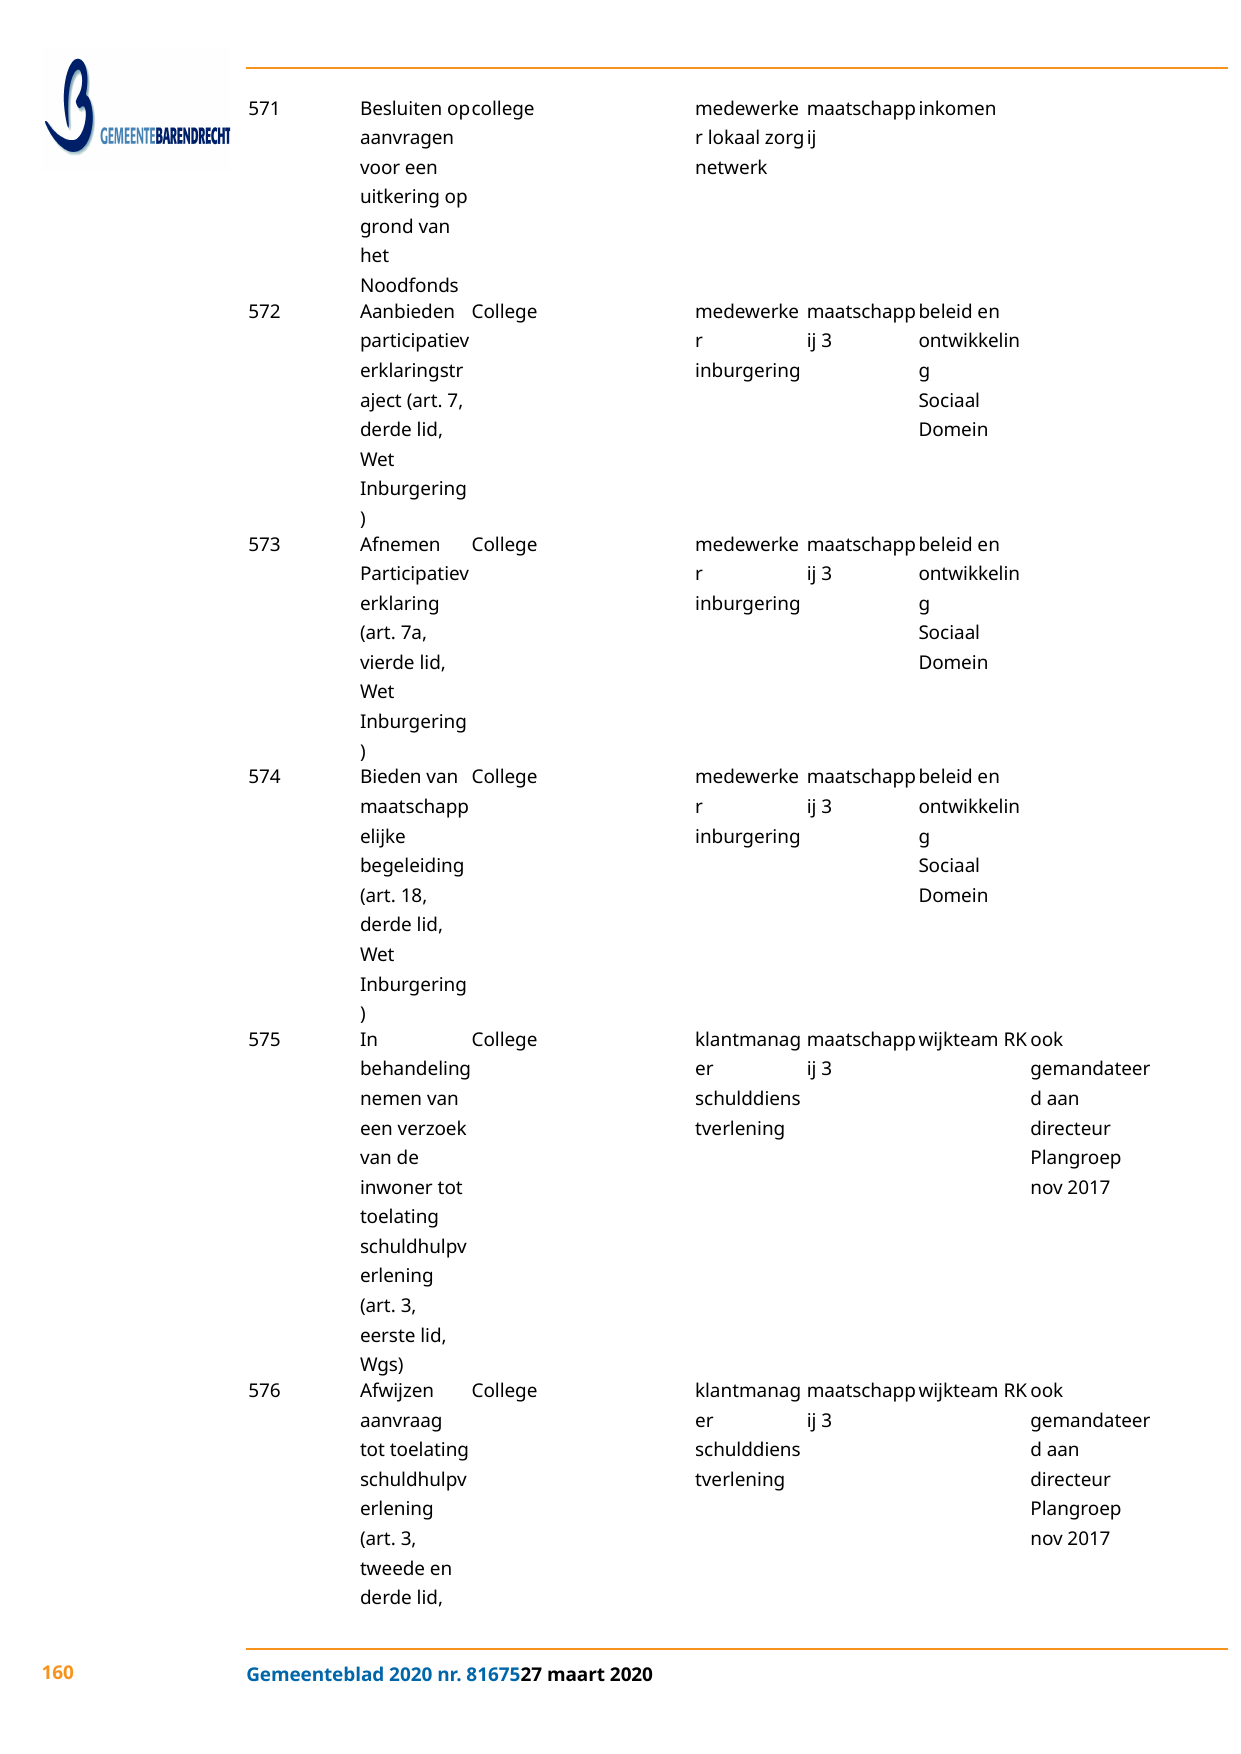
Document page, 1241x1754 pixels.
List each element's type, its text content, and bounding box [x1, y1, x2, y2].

table_cell medewerker inburgering [695, 531, 807, 764]
table_cell 576 [248, 1377, 360, 1610]
table_cell 575 [248, 1026, 360, 1377]
table_cell 574 [248, 764, 360, 1026]
table_cell ook gemandateerd aan directeur Plangroep nov 2017 [1030, 1026, 1152, 1377]
table_cell beleid en ontwikkeling Sociaal Domein [918, 298, 1030, 531]
table_cell Afwijzen aanvraag tot toelating schuldhulpverlening (art. 3, tweede en derde lid, [360, 1377, 471, 1610]
table_cell inkomen [918, 95, 1030, 298]
table_cell maatschappij 3 [807, 298, 918, 531]
table_cell College [471, 1377, 583, 1610]
table_cell klantmanager schulddienstverlening [695, 1377, 807, 1610]
table_cell College [471, 1026, 583, 1377]
table_cell [583, 95, 695, 298]
table_cell [1030, 95, 1152, 298]
table_cell maatschappij 3 [807, 1377, 918, 1610]
table_cell college [471, 95, 583, 298]
table_cell [583, 298, 695, 531]
table_cell 573 [248, 531, 360, 764]
table_cell 572 [248, 298, 360, 531]
table_cell Aanbieden participatieverklaringstraject (art. 7, derde lid, Wet Inburgering) [360, 298, 471, 531]
table_cell [1030, 531, 1152, 764]
table_cell Afnemen Participatieverklaring (art. 7a, vierde lid, Wet Inburgering) [360, 531, 471, 764]
table_cell maatschappij 3 [807, 1026, 918, 1377]
table_cell medewerker inburgering [695, 298, 807, 531]
table_cell College [471, 298, 583, 531]
table_cell maatschappij 3 [807, 764, 918, 1026]
table_cell 571 [248, 95, 360, 298]
table_cell [583, 531, 695, 764]
table_cell Besluiten op aanvragen voor een uitkering op grond van het Noodfonds [360, 95, 471, 298]
table_cell wijkteam RK [918, 1377, 1030, 1610]
picture [41, 47, 231, 172]
table_cell wijkteam RK [918, 1026, 1030, 1377]
table_cell klantmanager schulddienstverlening [695, 1026, 807, 1377]
table_cell Bieden van maatschappelijke begeleiding (art. 18, derde lid, Wet Inburgering) [360, 764, 471, 1026]
table_cell [583, 764, 695, 1026]
table_cell medewerker lokaal zorg netwerk [695, 95, 807, 298]
table_cell [1030, 764, 1152, 1026]
table_cell [583, 1026, 695, 1377]
table_cell [583, 1377, 695, 1610]
table_cell [1030, 298, 1152, 531]
table_cell beleid en ontwikkeling Sociaal Domein [918, 764, 1030, 1026]
table_cell College [471, 764, 583, 1026]
table_cell beleid en ontwikkeling Sociaal Domein [918, 531, 1030, 764]
table_cell In behandeling nemen van een verzoek van de inwoner tot toelating schuldhulpverlening (art. 3, eerste lid, Wgs) [360, 1026, 471, 1377]
table_cell maatschappij [807, 95, 918, 298]
table_cell maatschappij 3 [807, 531, 918, 764]
table_cell ook gemandateerd aan directeur Plangroep nov 2017 [1030, 1377, 1152, 1610]
table_cell College [471, 531, 583, 764]
table_cell medewerker inburgering [695, 764, 807, 1026]
